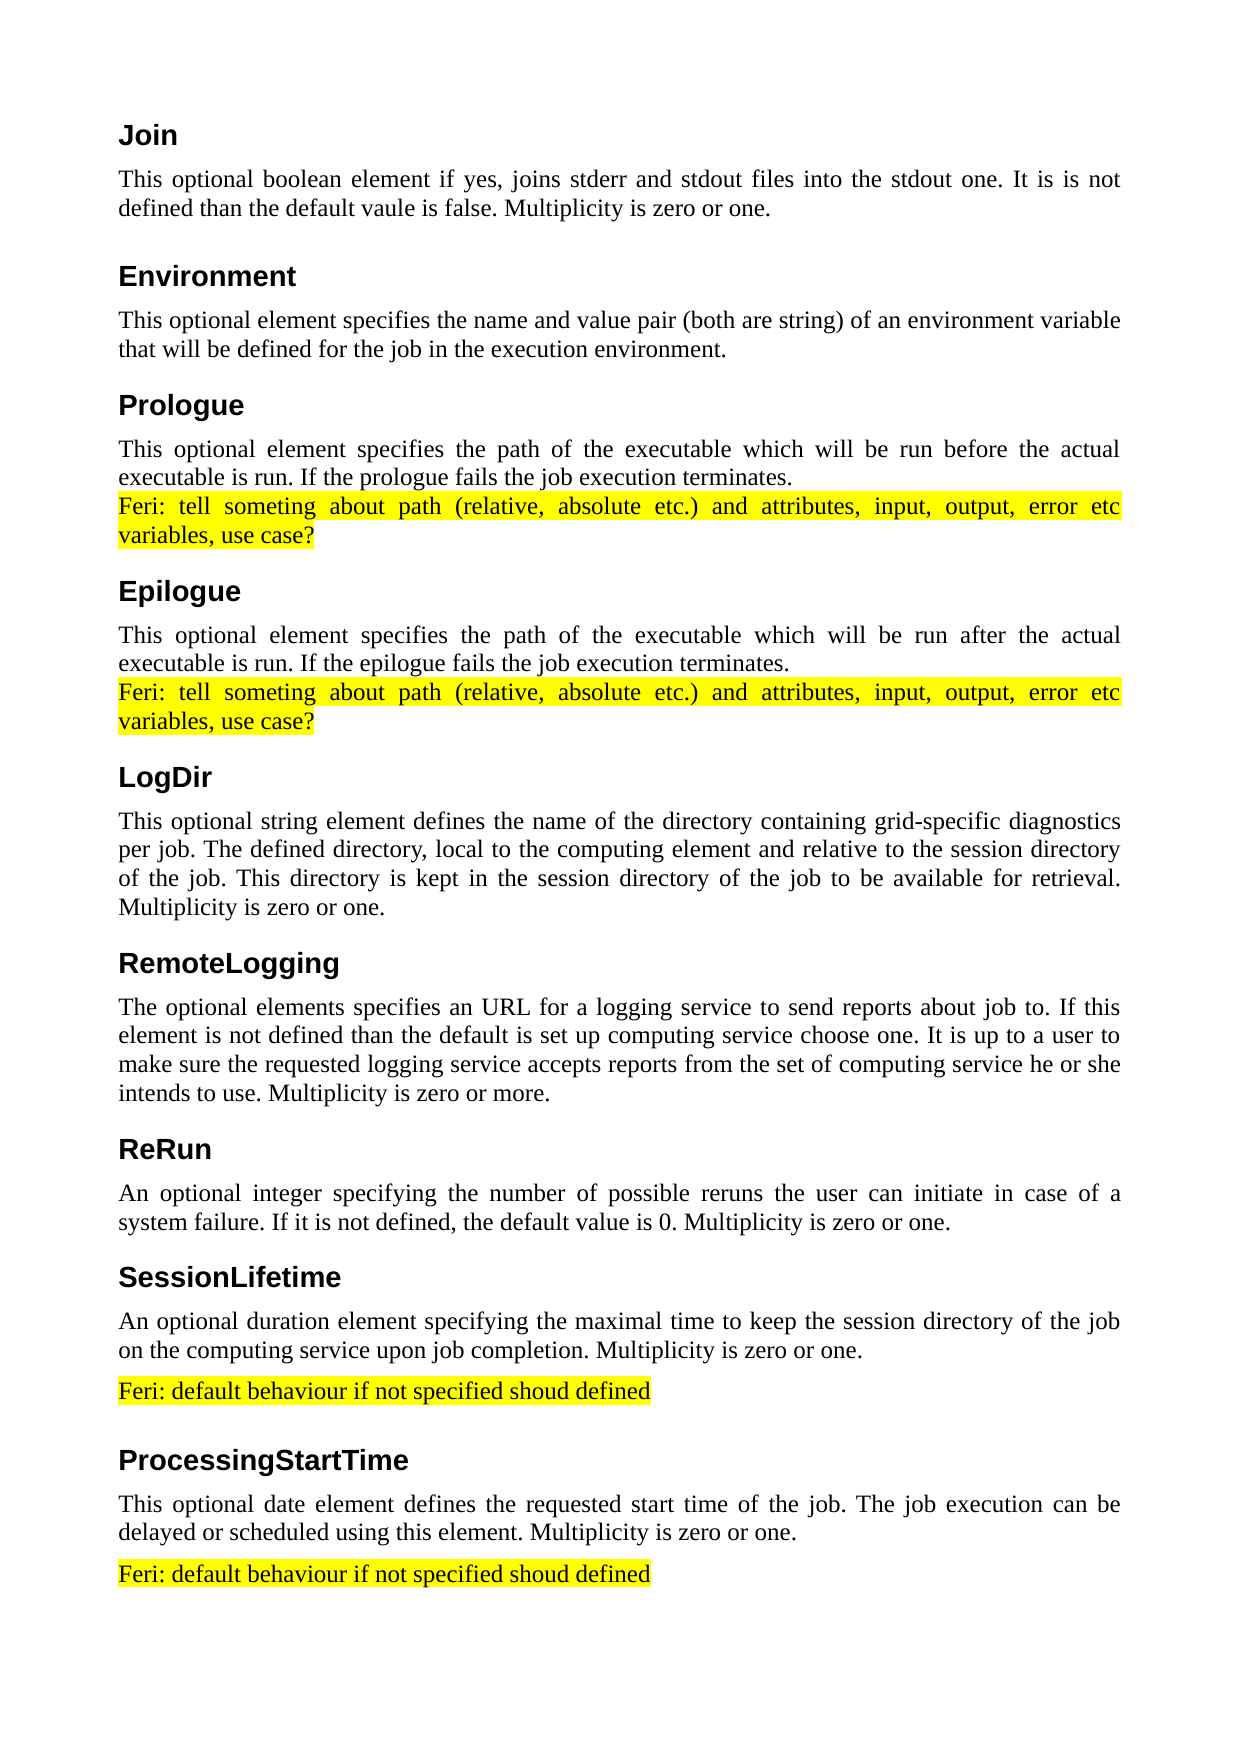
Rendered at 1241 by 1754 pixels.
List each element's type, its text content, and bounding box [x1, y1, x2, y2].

text An optional integer specifying the number of possible reruns the user can initiate in case of a system failure. If it is not defined, the default value is 0. Multiplicity is zero or one. [118, 1178, 1122, 1235]
text The optional elements specifies an URL for a logging service to send reports about job to. If this element is not defined than the default is set up computing service choose one. It is up to a user to make sure the requested logging service accepts reports from the set of computing service he or she intends to use. Multiplicity is zero or more. [118, 992, 1122, 1107]
subtitle ProcessingStartTime [118, 1443, 1122, 1476]
subtitle RemoteLogging [118, 946, 1122, 979]
text Feri: default behaviour if not specified shoud defined [118, 1559, 1122, 1587]
text This optional string element defines the name of the directory containing grid-specific diagnostics per job. The defined directory, local to the computing element and relative to the session directory of the job. This directory is kept in the session directory of the job to be available for retrieval. Multiplicity is zero or one. [118, 806, 1122, 921]
subtitle ReRun [118, 1132, 1122, 1165]
subtitle LogDir [118, 760, 1122, 793]
text This optional element specifies the name and value pair (both are string) of an environment variable that will be defined for the job in the execution environment. [118, 305, 1122, 363]
text Feri: tell someting about path (relative, absolute etc.) and attributes, input, output, error etc variables, use case? [118, 491, 1122, 549]
text This optional date element defines the requested start time of the job. The job execution can be delayed or scheduled using this element. Multiplicity is zero or one. [118, 1489, 1122, 1546]
subtitle SessionLifetime [118, 1260, 1122, 1294]
text An optional duration element specifying the maximal time to keep the session directory of the job on the computing service upon job completion. Multiplicity is zero or one. [118, 1306, 1122, 1364]
subtitle Epilogue [118, 574, 1122, 607]
subtitle Prologue [118, 388, 1122, 421]
text This optional element specifies the path of the executable which will be run before the actual executable is run. If the prologue fails the job execution terminates. [118, 434, 1122, 491]
subtitle Environment [118, 259, 1122, 293]
text Feri: tell someting about path (relative, absolute etc.) and attributes, input, output, error etc variables, use case? [118, 677, 1122, 735]
subtitle Join [118, 118, 1122, 152]
text This optional element specifies the path of the executable which will be run after the actual executable is run. If the epilogue fails the job execution terminates. [118, 620, 1122, 677]
text Feri: default behaviour if not specified shoud defined [118, 1376, 1122, 1405]
text This optional boolean element if yes, joins stderr and stdout files into the stdout one. It is is not defined than the default vaule is false. Multiplicity is zero or one. [118, 164, 1122, 222]
